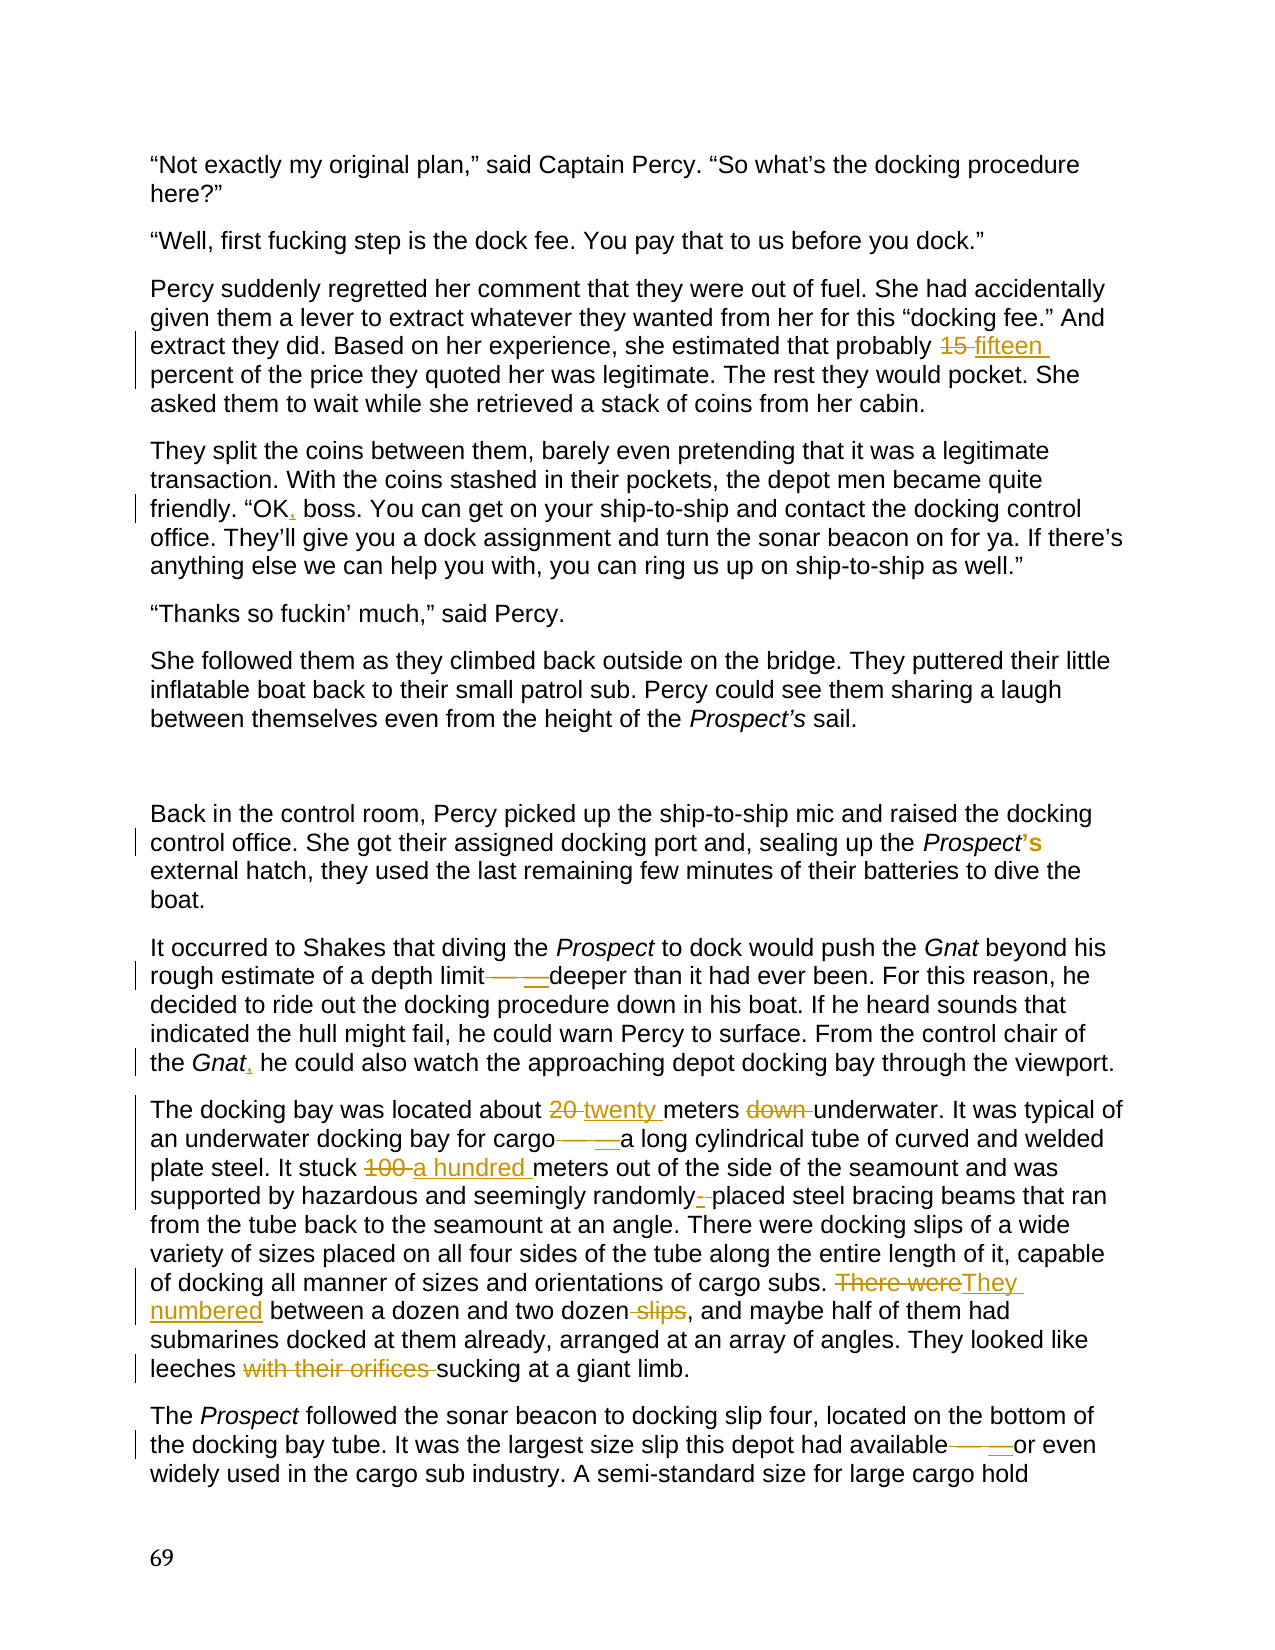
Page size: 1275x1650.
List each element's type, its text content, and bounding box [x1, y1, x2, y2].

text “Well, first fucking step is the dock fee. You pay that to us before you dock.” [150, 226, 1125, 255]
text Percy suddenly regretted her comment that they were out of fuel. She had accidentally given them a lever to extract whatever they wanted from her for this “docking fee.” And extract they did. Based on her experience, she estimated that probably fifteen percent of the price they quoted her was legitimate. The rest they would pocket. She asked them to wait while she retrieved a stack of coins from her cabin. [150, 274, 1125, 417]
text The Prospect followed the sonar beacon to docking slip four, located on the bottom of the docking bay tube. It was the largest size slip this depot had available—or even widely used in the cargo sub industry. A semi-standard size for large cargo hold [150, 1401, 1125, 1487]
text “Not exactly my original plan,” said Captain Percy. “So what’s the docking procedure here?” [150, 150, 1125, 207]
text Back in the control room, Percy picked up the ship-to-ship mic and raised the docking control office. She got their assigned docking port and, sealing up the Prospect’s external hatch, they used the last remaining few minutes of their batteries to dive the boat. [150, 799, 1125, 914]
text “Thanks so fuckin’ much,” said Percy. [150, 599, 1125, 627]
text The docking bay was located about twenty meters underwater. It was typical of an underwater docking bay for cargo—a long cylindrical tube of curved and welded plate steel. It stuck a hundred meters out of the side of the seamount and was supported by hazardous and seemingly randomly-placed steel bracing beams that ran from the tube back to the seamount at an angle. There were docking slips of a wide variety of sizes placed on all four sides of the tube along the entire length of it, capable of docking all manner of sizes and orientations of cargo subs. They numbered between a dozen and two dozen, and maybe half of them had submarines docked at them already, arranged at an array of angles. They looked like leeches sucking at a giant limb. [150, 1095, 1125, 1382]
text She followed them as they climbed back outside on the bridge. They puttered their little inflatable boat back to their small patrol sub. Percy could see them sharing a laugh between themselves even from the height of the Prospect’s sail. [150, 646, 1125, 732]
text It occurred to Shakes that diving the Prospect to dock would push the Gnat beyond his rough estimate of a depth limit—deeper than it had ever been. For this reason, he decided to ride out the docking procedure down in his boat. If he heard sounds that indicated the hull might fail, he could warn Percy to surface. From the control chair of the Gnat, he could also watch the approaching depot docking bay through the viewport. [150, 932, 1125, 1076]
text They split the coins between them, barely even pretending that it was a legitimate transaction. With the coins stashed in their pockets, the depot men became quite friendly. “OK, boss. You can get on your ship-to-ship and contact the docking control office. They’ll give you a dock assignment and turn the sonar beacon on for ya. If there’s anything else we can help you with, you can ring us up on ship-to-ship as well.” [150, 436, 1125, 580]
